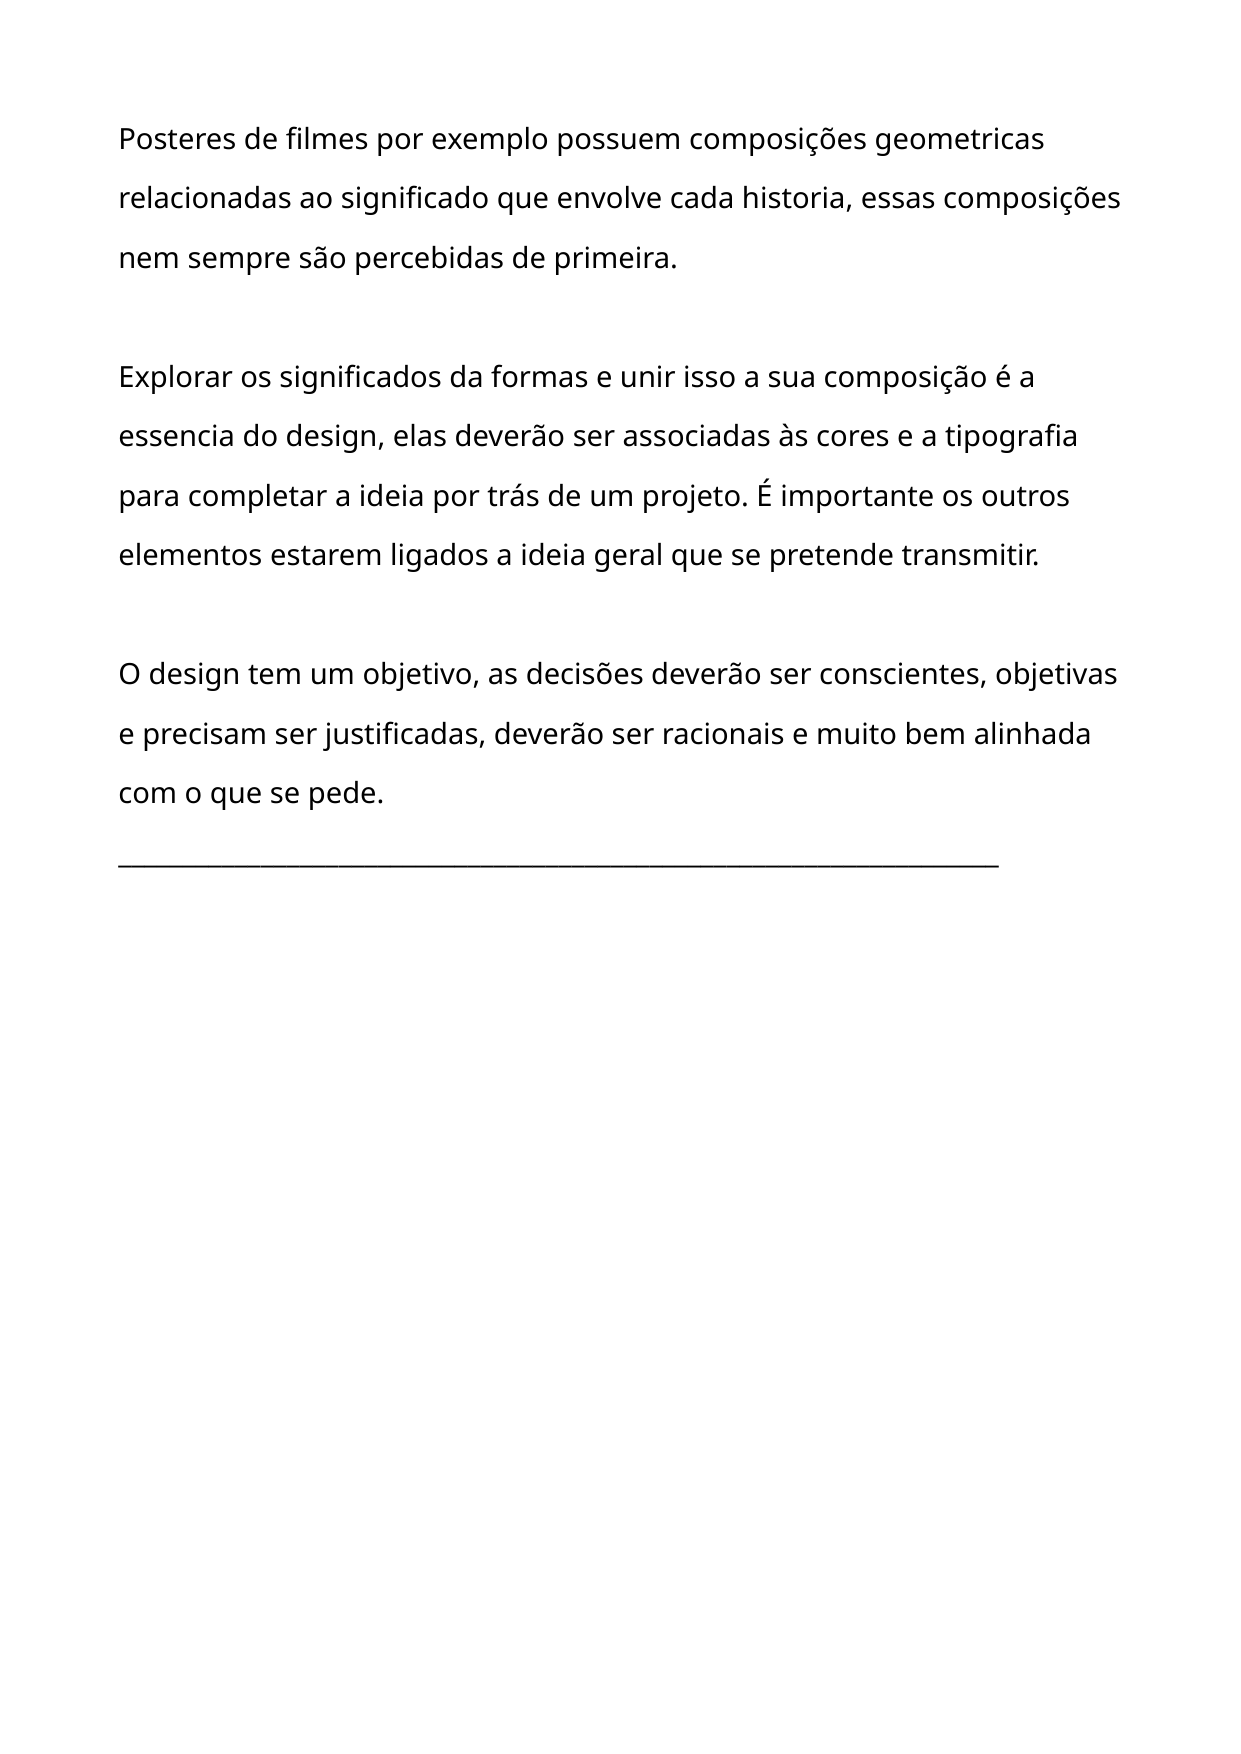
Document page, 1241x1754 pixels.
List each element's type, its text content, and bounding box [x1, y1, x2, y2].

text Posteres de filmes por exemplo possuem composições geometricas relacionadas ao significado que envolve cada historia, essas composições nem sempre são percebidas de primeira. [118, 118, 1122, 277]
text O design tem um objetivo, as decisões deverão ser conscientes, objetivas e precisam ser justificadas, deverão ser racionais e muito bem alinhada com o que se pede. [118, 653, 1122, 812]
text ____________________________________________________________________ [118, 832, 1122, 872]
text Explorar os significados da formas e unir isso a sua composição é a essencia do design, elas deverão ser associadas às cores e a tipografia para completar a ideia por trás de um projeto. É importante os outros elementos estarem ligados a ideia geral que se pretende transmitir. [118, 356, 1122, 574]
